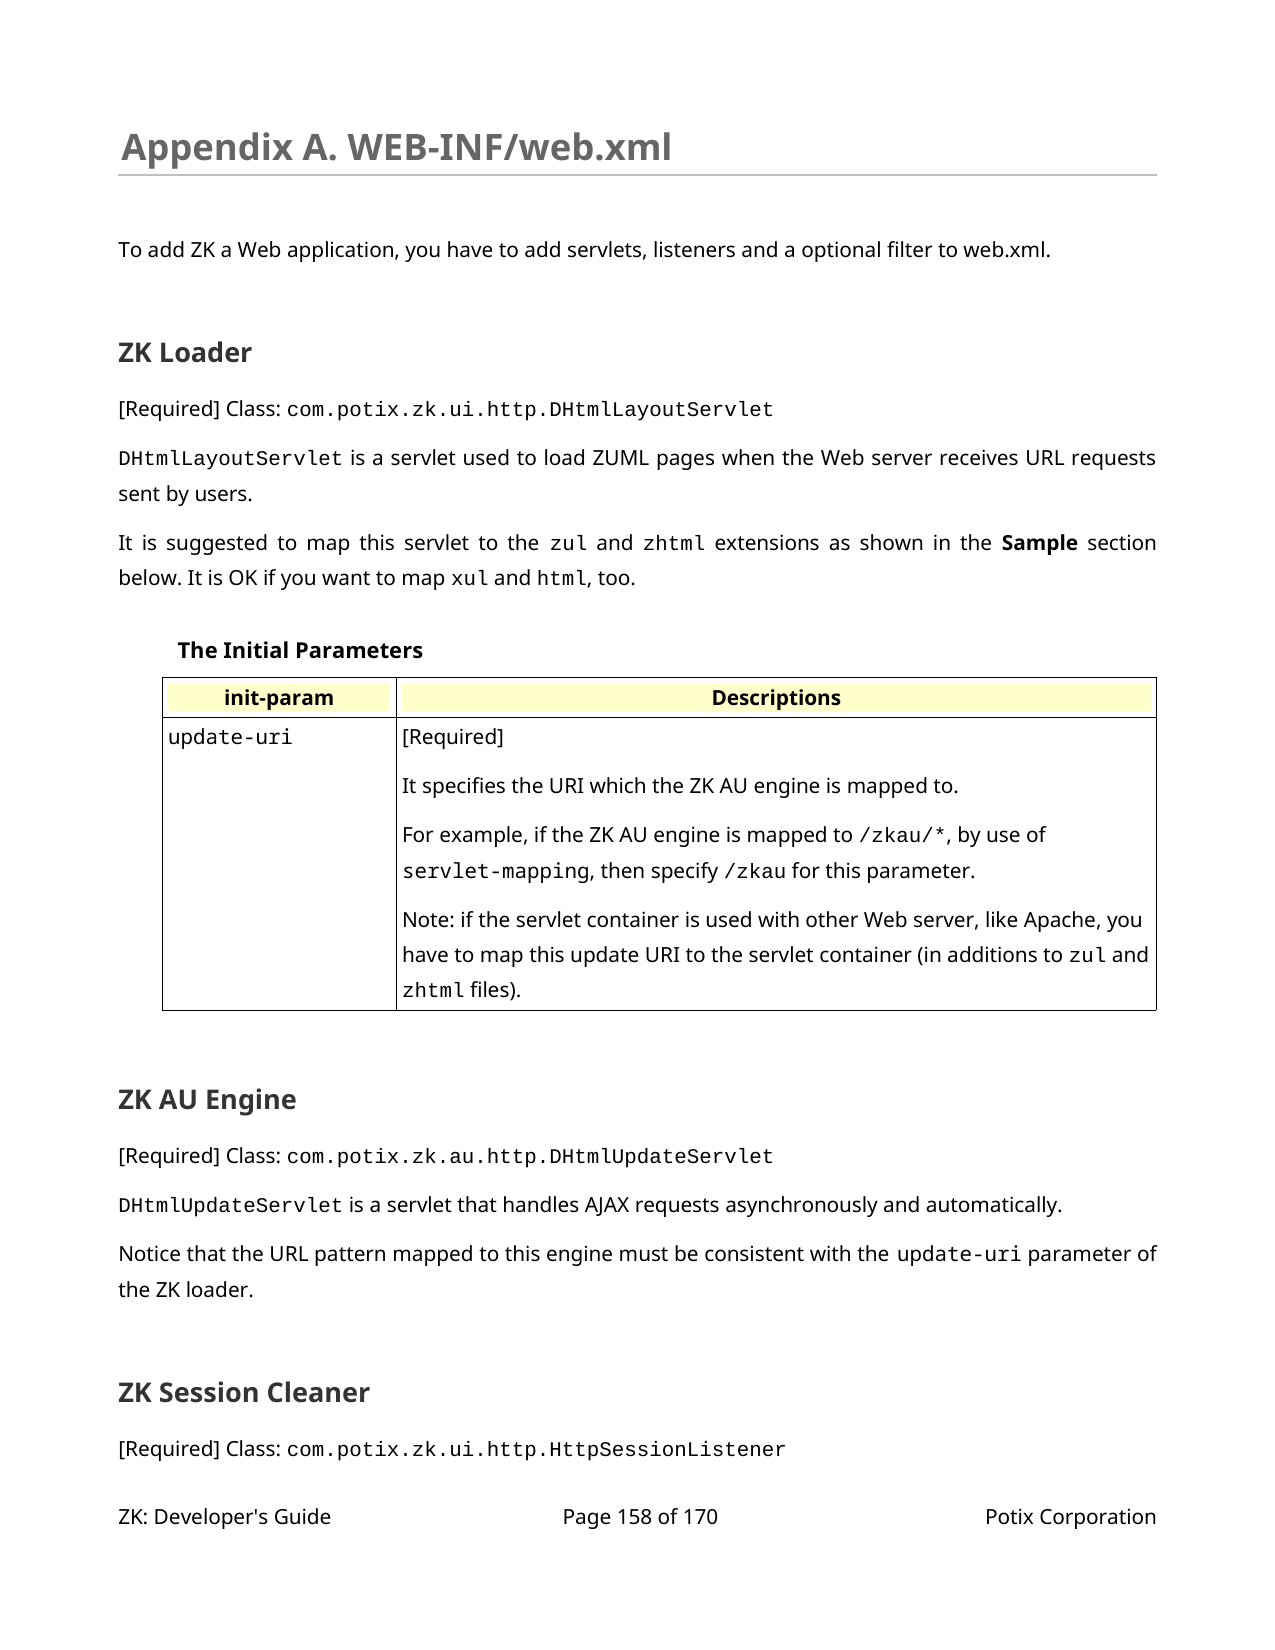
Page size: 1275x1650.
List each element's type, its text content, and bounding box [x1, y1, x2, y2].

text [Required] Class: com.potix.zk.ui.http.DHtmlLayoutServlet [118, 394, 1157, 423]
subtitle The Initial Parameters [177, 634, 1157, 664]
subtitle ZK Session Cleaner [118, 1374, 1157, 1411]
text [Required] Class: com.potix.zk.ui.http.HttpSessionListener [118, 1434, 1157, 1463]
text DHtmlLayoutServlet is a servlet used to load ZUML pages when the Web server receives URL requests sent by users. [118, 443, 1157, 507]
table_cell update-uri [163, 718, 396, 1010]
table_header init-param [163, 678, 396, 717]
text Notice that the URL pattern mapped to this engine must be consistent with the update-uri parameter of the ZK loader. [118, 1239, 1157, 1303]
table_header Descriptions [397, 678, 1156, 717]
subtitle ZK Loader [118, 334, 1157, 371]
text To add ZK a Web application, you have to add servlets, listeners and a optional filter to web.xml. [118, 235, 1157, 263]
text [Required] Class: com.potix.zk.au.http.DHtmlUpdateServlet [118, 1141, 1157, 1170]
table_cell [Required] It specifies the URI which the ZK AU engine is mapped to. For example, if the ZK AU engine is mapped to /zkau/*, by use of servlet-mapping, then specify /zkau for this parameter. Note: if the servlet container is used with other Web server, like Apache, you have to map this update URI to the servlet container (in additions to zul and zhtml files). [397, 718, 1156, 1010]
subtitle Appendix A. WEB-INF/web.xml [118, 118, 1157, 174]
text It is suggested to map this servlet to the zul and zhtml extensions as shown in the Sample section below. It is OK if you want to map xul and html, too. [118, 528, 1157, 592]
subtitle ZK AU Engine [118, 1081, 1157, 1118]
text DHtmlUpdateServlet is a servlet that handles AJAX requests asynchronously and automatically. [118, 1190, 1157, 1219]
